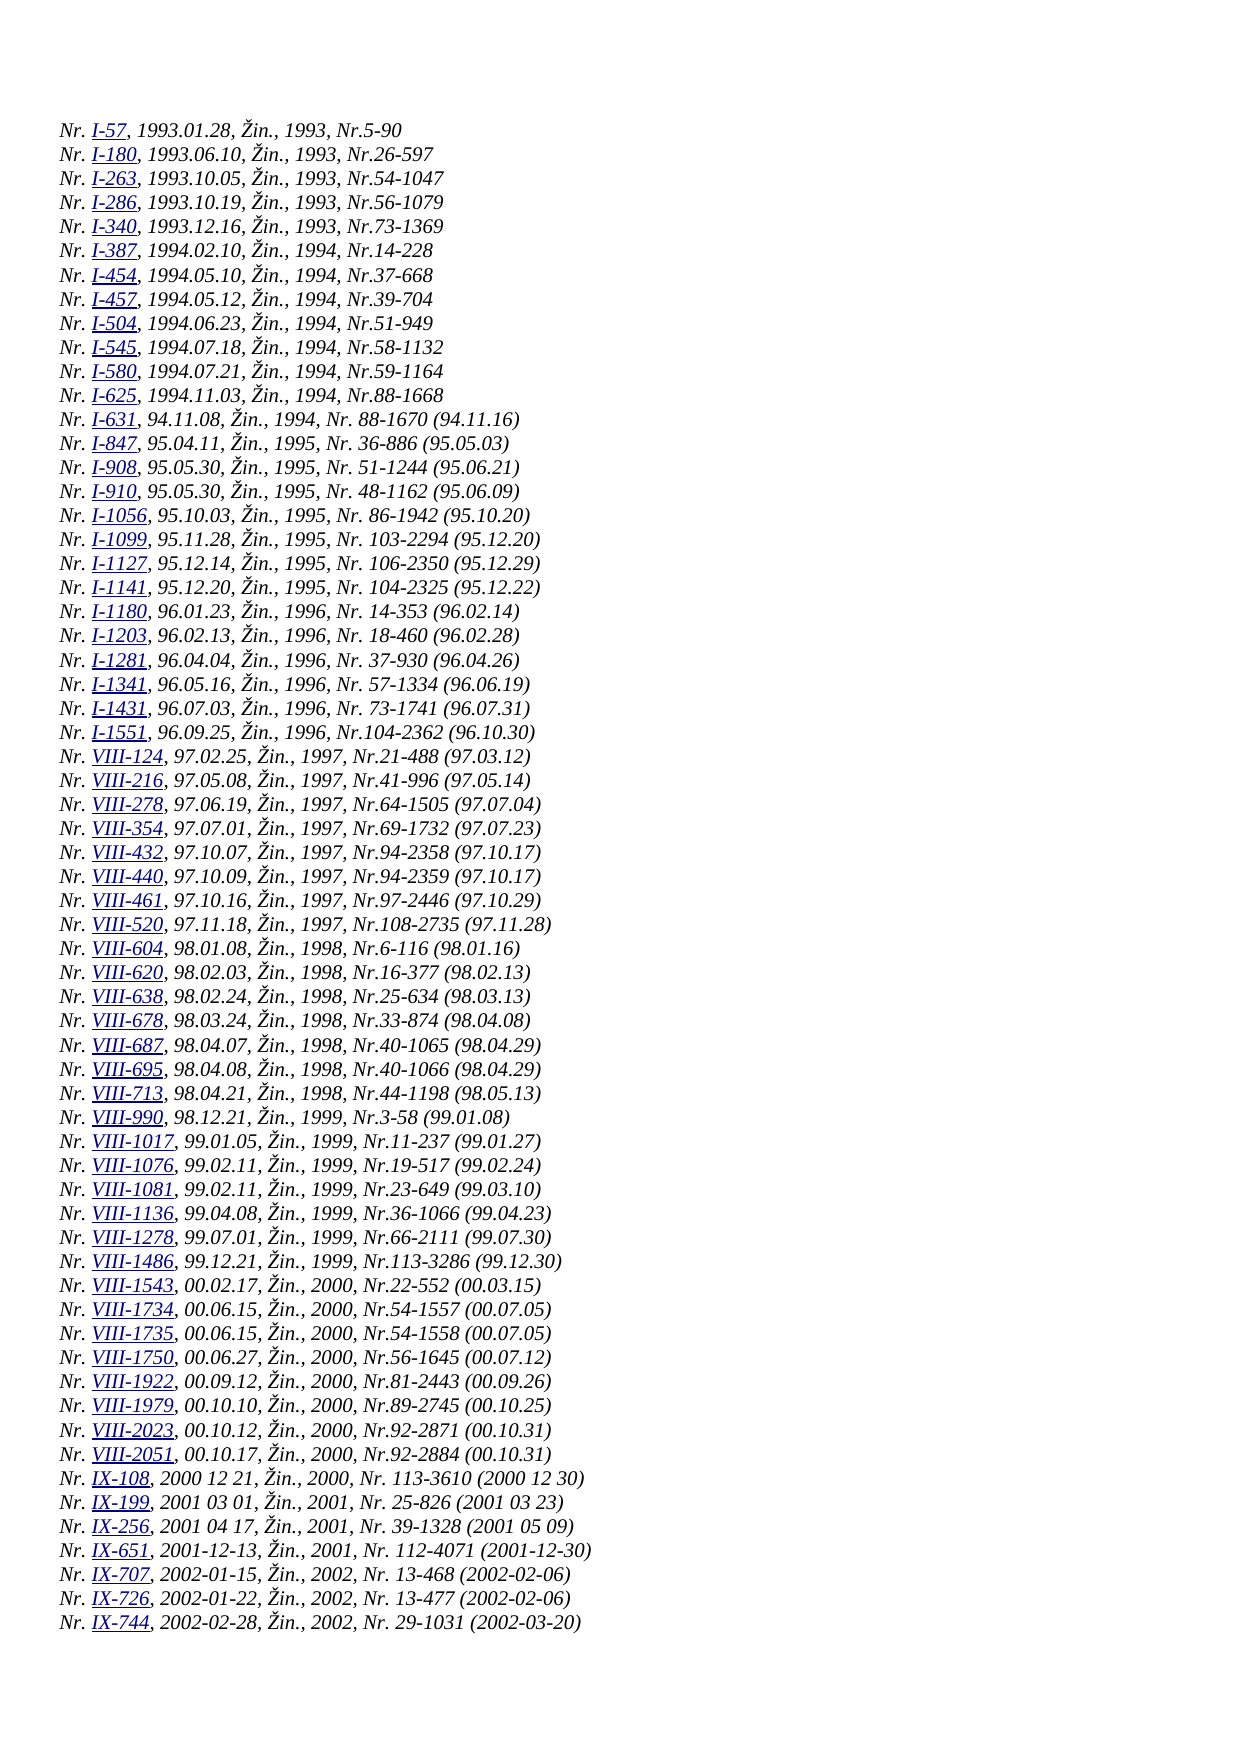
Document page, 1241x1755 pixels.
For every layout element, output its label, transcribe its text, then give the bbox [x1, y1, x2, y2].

text Nr. IX-744, 2002-02-28, Žin., 2002, Nr. 29-1031 (2002-03-20) [59, 1610, 1122, 1634]
text Nr. I-286, 1993.10.19, Žin., 1993, Nr.56-1079 [59, 190, 1122, 214]
text Nr. I-263, 1993.10.05, Žin., 1993, Nr.54-1047 [59, 166, 1122, 190]
text Nr. VIII-354, 97.07.01, Žin., 1997, Nr.69-1732 (97.07.23) [59, 816, 1122, 840]
text Nr. VIII-638, 98.02.24, Žin., 1998, Nr.25-634 (98.03.13) [59, 984, 1122, 1008]
text Nr. I-847, 95.04.11, Žin., 1995, Nr. 36-886 (95.05.03) [59, 431, 1122, 455]
text Nr. VIII-1750, 00.06.27, Žin., 2000, Nr.56-1645 (00.07.12) [59, 1345, 1122, 1369]
text Nr. I-1127, 95.12.14, Žin., 1995, Nr. 106-2350 (95.12.29) [59, 551, 1122, 575]
text Nr. I-457, 1994.05.12, Žin., 1994, Nr.39-704 [59, 287, 1122, 311]
text Nr. VIII-604, 98.01.08, Žin., 1998, Nr.6-116 (98.01.16) [59, 936, 1122, 960]
text Nr. VIII-1922, 00.09.12, Žin., 2000, Nr.81-2443 (00.09.26) [59, 1369, 1122, 1393]
text Nr. VIII-124, 97.02.25, Žin., 1997, Nr.21-488 (97.03.12) [59, 744, 1122, 768]
text Nr. VIII-461, 97.10.16, Žin., 1997, Nr.97-2446 (97.10.29) [59, 888, 1122, 912]
text Nr. VIII-620, 98.02.03, Žin., 1998, Nr.16-377 (98.02.13) [59, 960, 1122, 984]
text Nr. VIII-1076, 99.02.11, Žin., 1999, Nr.19-517 (99.02.24) [59, 1153, 1122, 1177]
text Nr. I-340, 1993.12.16, Žin., 1993, Nr.73-1369 [59, 214, 1122, 238]
text Nr. VIII-990, 98.12.21, Žin., 1999, Nr.3-58 (99.01.08) [59, 1105, 1122, 1129]
text Nr. I-180, 1993.06.10, Žin., 1993, Nr.26-597 [59, 142, 1122, 166]
text Nr. VIII-1278, 99.07.01, Žin., 1999, Nr.66-2111 (99.07.30) [59, 1225, 1122, 1249]
text Nr. I-1141, 95.12.20, Žin., 1995, Nr. 104-2325 (95.12.22) [59, 575, 1122, 599]
text Nr. I-625, 1994.11.03, Žin., 1994, Nr.88-1668 [59, 383, 1122, 407]
text Nr. I-1099, 95.11.28, Žin., 1995, Nr. 103-2294 (95.12.20) [59, 527, 1122, 551]
text Nr. VIII-678, 98.03.24, Žin., 1998, Nr.33-874 (98.04.08) [59, 1008, 1122, 1032]
text Nr. IX-108, 2000 12 21, Žin., 2000, Nr. 113-3610 (2000 12 30) [59, 1466, 1122, 1490]
text Nr. I-631, 94.11.08, Žin., 1994, Nr. 88-1670 (94.11.16) [59, 407, 1122, 431]
text Nr. I-57, 1993.01.28, Žin., 1993, Nr.5-90 [59, 118, 1122, 142]
text Nr. IX-651, 2001-12-13, Žin., 2001, Nr. 112-4071 (2001-12-30) [59, 1538, 1122, 1562]
text Nr. VIII-440, 97.10.09, Žin., 1997, Nr.94-2359 (97.10.17) [59, 864, 1122, 888]
text Nr. VIII-695, 98.04.08, Žin., 1998, Nr.40-1066 (98.04.29) [59, 1057, 1122, 1081]
text Nr. I-1341, 96.05.16, Žin., 1996, Nr. 57-1334 (96.06.19) [59, 672, 1122, 696]
text Nr. IX-707, 2002-01-15, Žin., 2002, Nr. 13-468 (2002-02-06) [59, 1562, 1122, 1586]
text Nr. VIII-520, 97.11.18, Žin., 1997, Nr.108-2735 (97.11.28) [59, 912, 1122, 936]
text Nr. VIII-1486, 99.12.21, Žin., 1999, Nr.113-3286 (99.12.30) [59, 1249, 1122, 1273]
text Nr. I-504, 1994.06.23, Žin., 1994, Nr.51-949 [59, 311, 1122, 335]
text Nr. VIII-1734, 00.06.15, Žin., 2000, Nr.54-1557 (00.07.05) [59, 1297, 1122, 1321]
text Nr. I-1281, 96.04.04, Žin., 1996, Nr. 37-930 (96.04.26) [59, 647, 1122, 672]
text Nr. I-1551, 96.09.25, Žin., 1996, Nr.104-2362 (96.10.30) [59, 720, 1122, 744]
text Nr. VIII-216, 97.05.08, Žin., 1997, Nr.41-996 (97.05.14) [59, 768, 1122, 792]
text Nr. VIII-2023, 00.10.12, Žin., 2000, Nr.92-2871 (00.10.31) [59, 1417, 1122, 1442]
text Nr. IX-726, 2002-01-22, Žin., 2002, Nr. 13-477 (2002-02-06) [59, 1586, 1122, 1610]
text Nr. VIII-1017, 99.01.05, Žin., 1999, Nr.11-237 (99.01.27) [59, 1129, 1122, 1153]
text Nr. VIII-432, 97.10.07, Žin., 1997, Nr.94-2358 (97.10.17) [59, 840, 1122, 864]
text Nr. I-910, 95.05.30, Žin., 1995, Nr. 48-1162 (95.06.09) [59, 479, 1122, 503]
text Nr. IX-199, 2001 03 01, Žin., 2001, Nr. 25-826 (2001 03 23) [59, 1490, 1122, 1514]
text Nr. I-1203, 96.02.13, Žin., 1996, Nr. 18-460 (96.02.28) [59, 623, 1122, 647]
text Nr. I-1056, 95.10.03, Žin., 1995, Nr. 86-1942 (95.10.20) [59, 503, 1122, 527]
text Nr. I-545, 1994.07.18, Žin., 1994, Nr.58-1132 [59, 335, 1122, 359]
text Nr. VIII-1081, 99.02.11, Žin., 1999, Nr.23-649 (99.03.10) [59, 1177, 1122, 1201]
text Nr. VIII-278, 97.06.19, Žin., 1997, Nr.64-1505 (97.07.04) [59, 792, 1122, 816]
text Nr. VIII-1979, 00.10.10, Žin., 2000, Nr.89-2745 (00.10.25) [59, 1393, 1122, 1417]
text Nr. VIII-1543, 00.02.17, Žin., 2000, Nr.22-552 (00.03.15) [59, 1273, 1122, 1297]
text Nr. I-454, 1994.05.10, Žin., 1994, Nr.37-668 [59, 262, 1122, 287]
text Nr. I-1431, 96.07.03, Žin., 1996, Nr. 73-1741 (96.07.31) [59, 696, 1122, 720]
text Nr. IX-256, 2001 04 17, Žin., 2001, Nr. 39-1328 (2001 05 09) [59, 1514, 1122, 1538]
text Nr. I-387, 1994.02.10, Žin., 1994, Nr.14-228 [59, 238, 1122, 262]
text Nr. I-1180, 96.01.23, Žin., 1996, Nr. 14-353 (96.02.14) [59, 599, 1122, 623]
text Nr. VIII-2051, 00.10.17, Žin., 2000, Nr.92-2884 (00.10.31) [59, 1442, 1122, 1466]
text Nr. VIII-687, 98.04.07, Žin., 1998, Nr.40-1065 (98.04.29) [59, 1032, 1122, 1057]
text Nr. VIII-713, 98.04.21, Žin., 1998, Nr.44-1198 (98.05.13) [59, 1081, 1122, 1105]
text Nr. VIII-1735, 00.06.15, Žin., 2000, Nr.54-1558 (00.07.05) [59, 1321, 1122, 1345]
text Nr. I-908, 95.05.30, Žin., 1995, Nr. 51-1244 (95.06.21) [59, 455, 1122, 479]
text Nr. VIII-1136, 99.04.08, Žin., 1999, Nr.36-1066 (99.04.23) [59, 1201, 1122, 1225]
text Nr. I-580, 1994.07.21, Žin., 1994, Nr.59-1164 [59, 359, 1122, 383]
